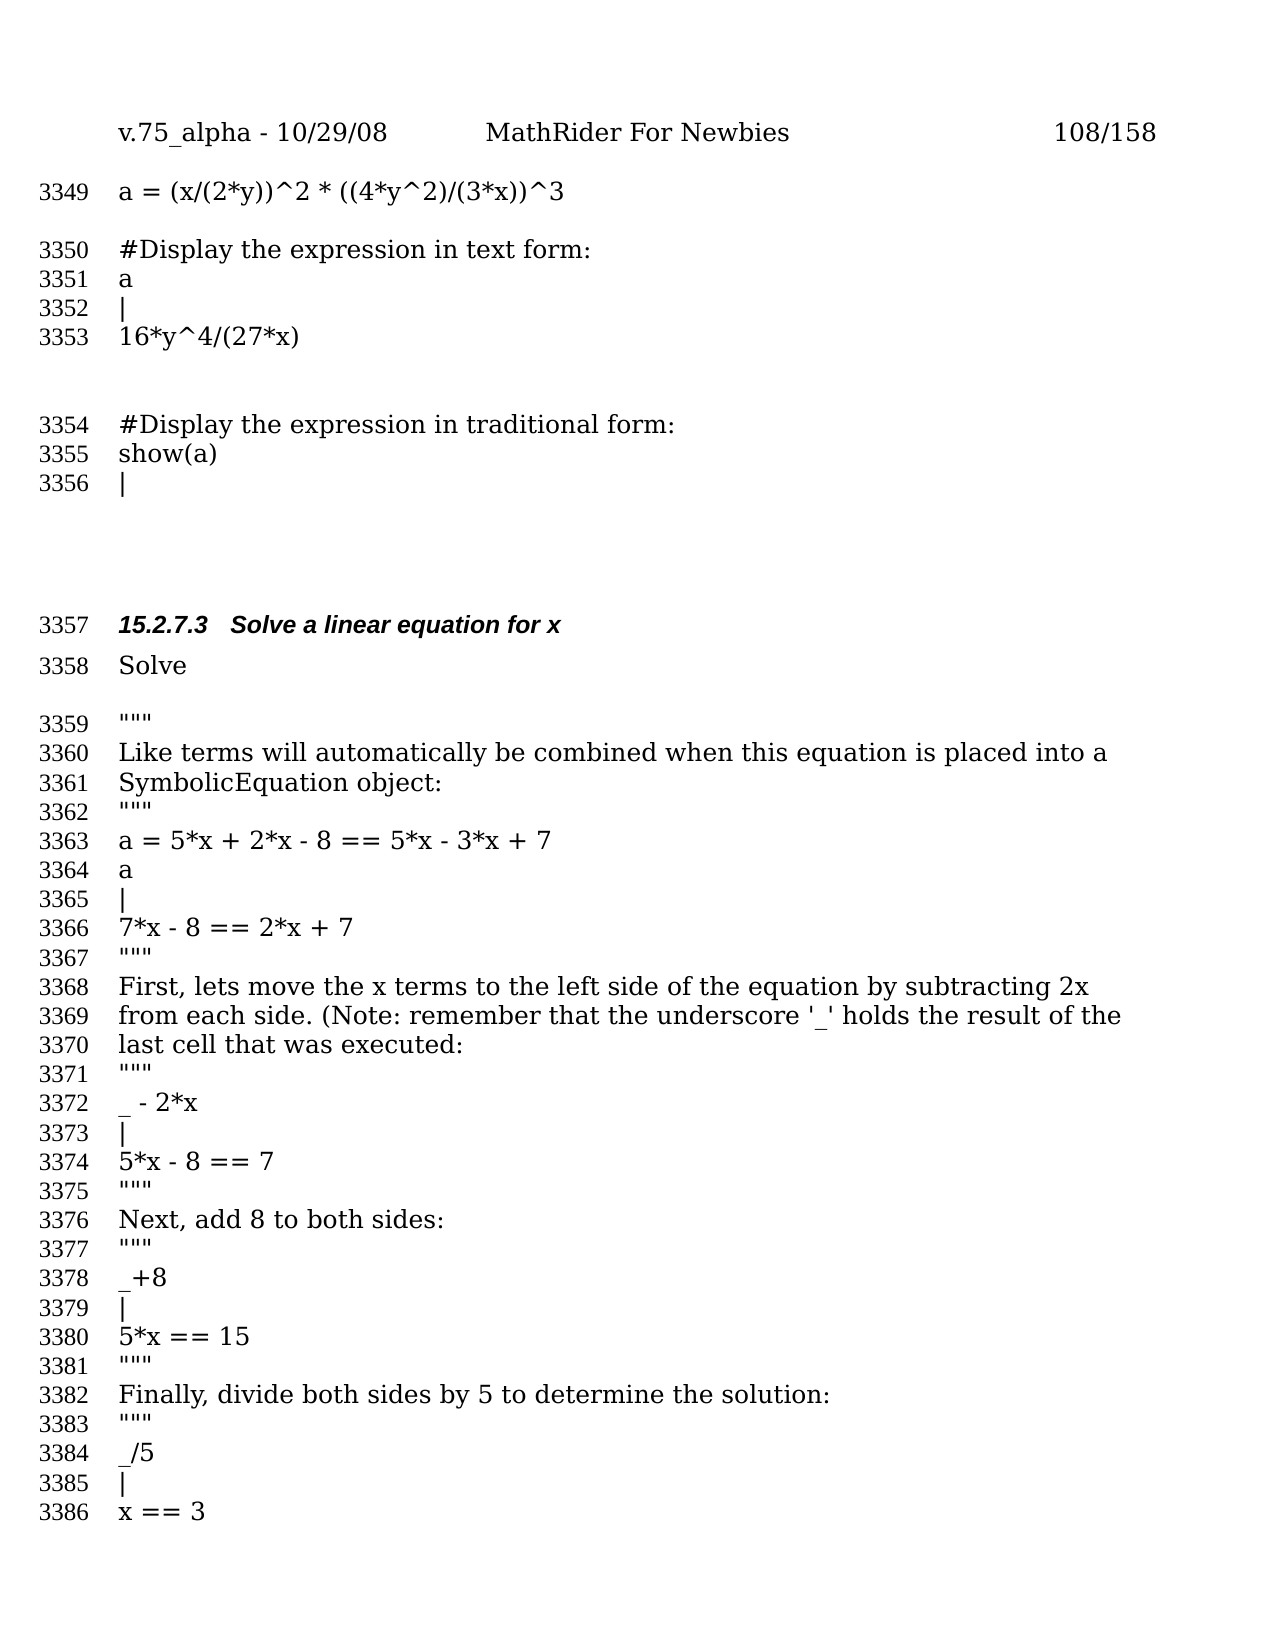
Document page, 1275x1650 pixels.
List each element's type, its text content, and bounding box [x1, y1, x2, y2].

text _+8 [118, 1264, 1157, 1293]
text Like terms will automatically be combined when this equation is placed into a SymbolicEquation object: [118, 739, 1157, 797]
text show(a) [118, 439, 1157, 468]
text """ [118, 943, 1157, 972]
text _/5 [118, 1439, 1157, 1468]
text | [118, 1118, 1157, 1147]
text """ [118, 1351, 1157, 1380]
text #Display the expression in traditional form: [118, 410, 1157, 439]
text a [118, 855, 1157, 884]
text Solve [118, 651, 1157, 680]
text | [118, 1468, 1157, 1497]
text a [118, 264, 1157, 293]
text x == 3 [118, 1497, 1157, 1526]
text """ [118, 797, 1157, 826]
text | [118, 884, 1157, 914]
text | [118, 468, 1157, 498]
text First, lets move the x terms to the left side of the equation by subtracting 2x from each side. (Note: remember that the underscore '_' holds the result of the last cell that was executed: [118, 972, 1157, 1059]
text Finally, divide both sides by 5 to determine the solution: [118, 1380, 1157, 1409]
text Next, add 8 to both sides: [118, 1205, 1157, 1234]
text _ - 2*x [118, 1089, 1157, 1118]
text 7*x - 8 == 2*x + 7 [118, 914, 1157, 943]
text #Display the expression in text form: [118, 235, 1157, 264]
text """ [118, 1409, 1157, 1439]
text 16*y^4/(27*x) [118, 323, 1157, 352]
text | [118, 1293, 1157, 1322]
text """ [118, 1234, 1157, 1264]
text """ [118, 1059, 1157, 1089]
text """ [118, 709, 1157, 739]
text a = (x/(2*y))^2 * ((4*y^2)/(3*x))^3 [118, 177, 1157, 206]
subtitle Solve a linear equation for x [118, 610, 1157, 639]
text """ [118, 1176, 1157, 1205]
text 5*x == 15 [118, 1322, 1157, 1351]
text 5*x - 8 == 7 [118, 1147, 1157, 1176]
text | [118, 293, 1157, 323]
text a = 5*x + 2*x - 8 == 5*x - 3*x + 7 [118, 826, 1157, 855]
